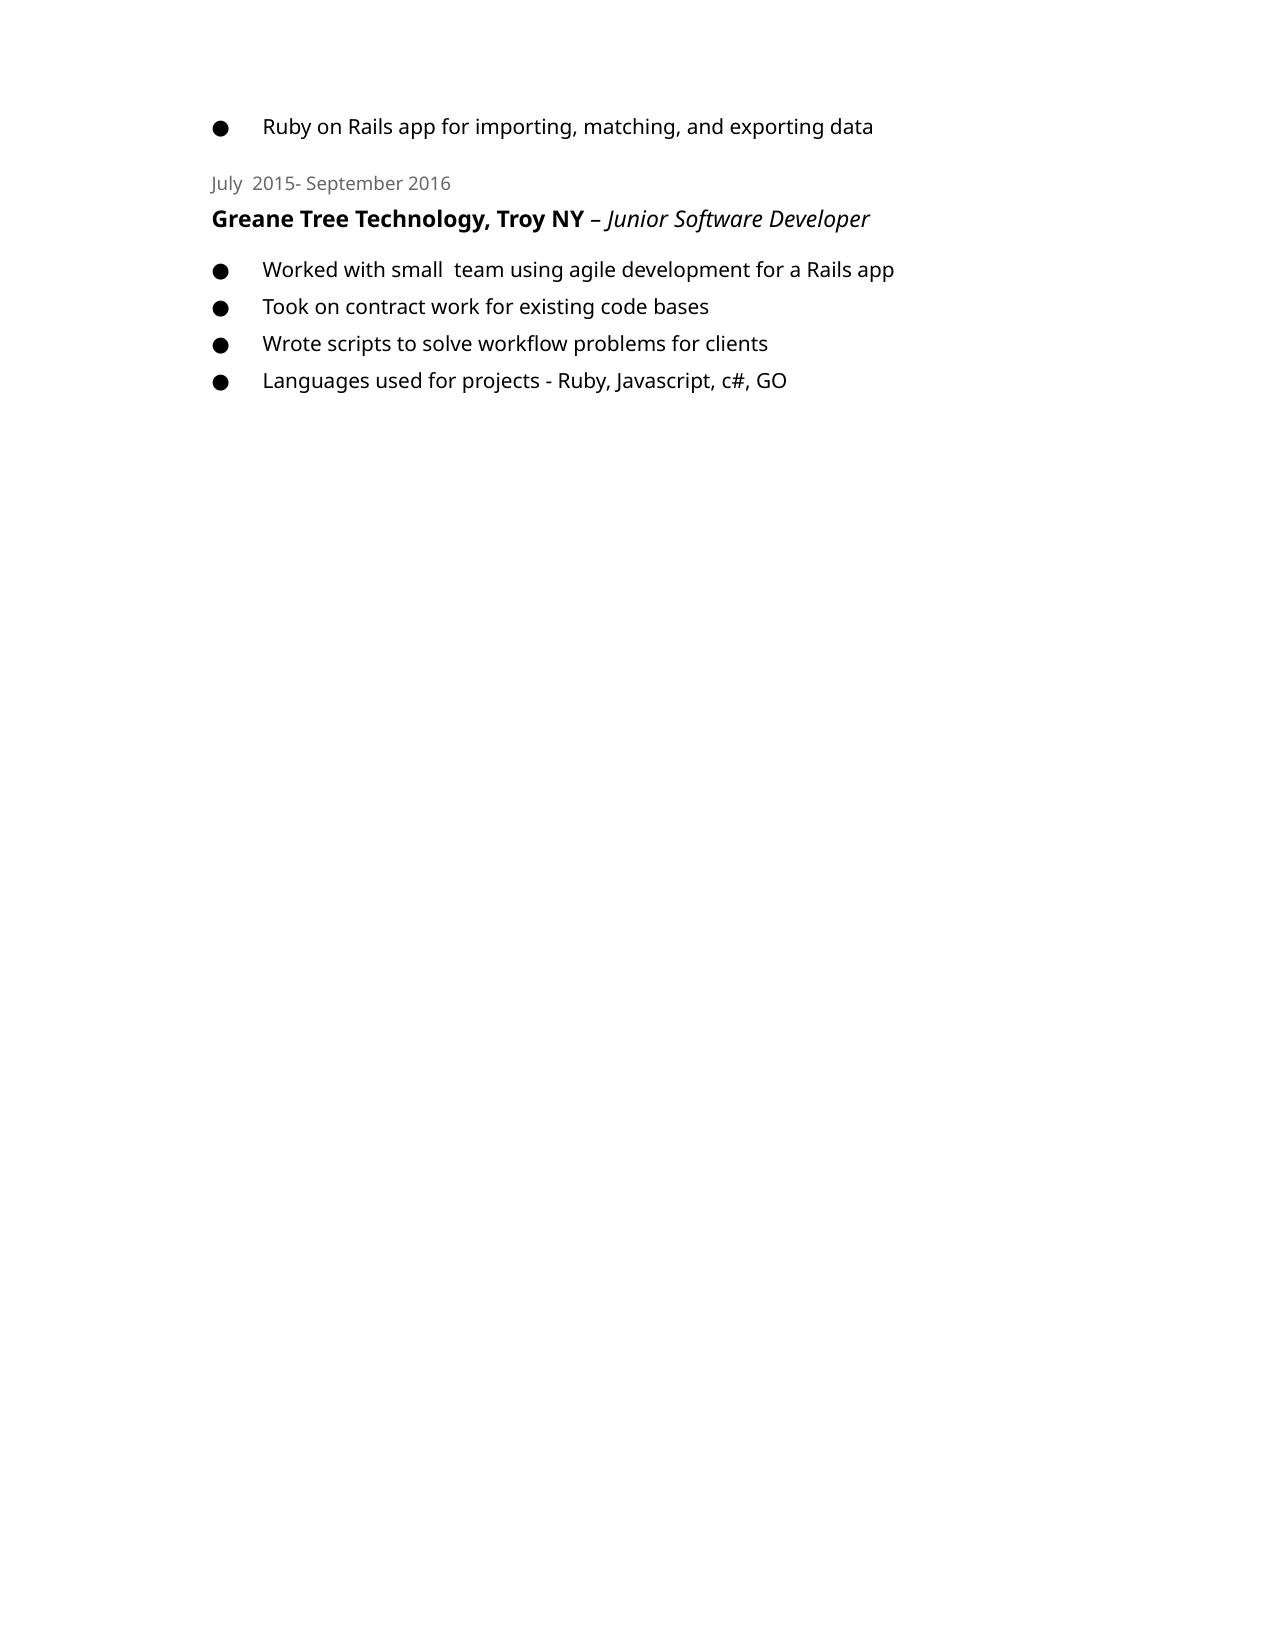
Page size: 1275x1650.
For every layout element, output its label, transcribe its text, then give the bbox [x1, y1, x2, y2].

subtitle Greane Tree Technology, Troy NY – Junior Software Developer [211, 203, 1087, 234]
list Ruby on Rails app for importing, matching, and exporting data [211, 112, 1087, 141]
list Wrote scripts to solve workflow problems for clients [211, 329, 1087, 358]
subtitle July 2015- September 2016 [211, 170, 1087, 196]
list Worked with small team using agile development for a Rails app [211, 255, 1087, 284]
list Took on contract work for existing code bases [211, 292, 1087, 321]
list Languages used for projects - Ruby, Javascript, c#, GO [211, 366, 1087, 394]
